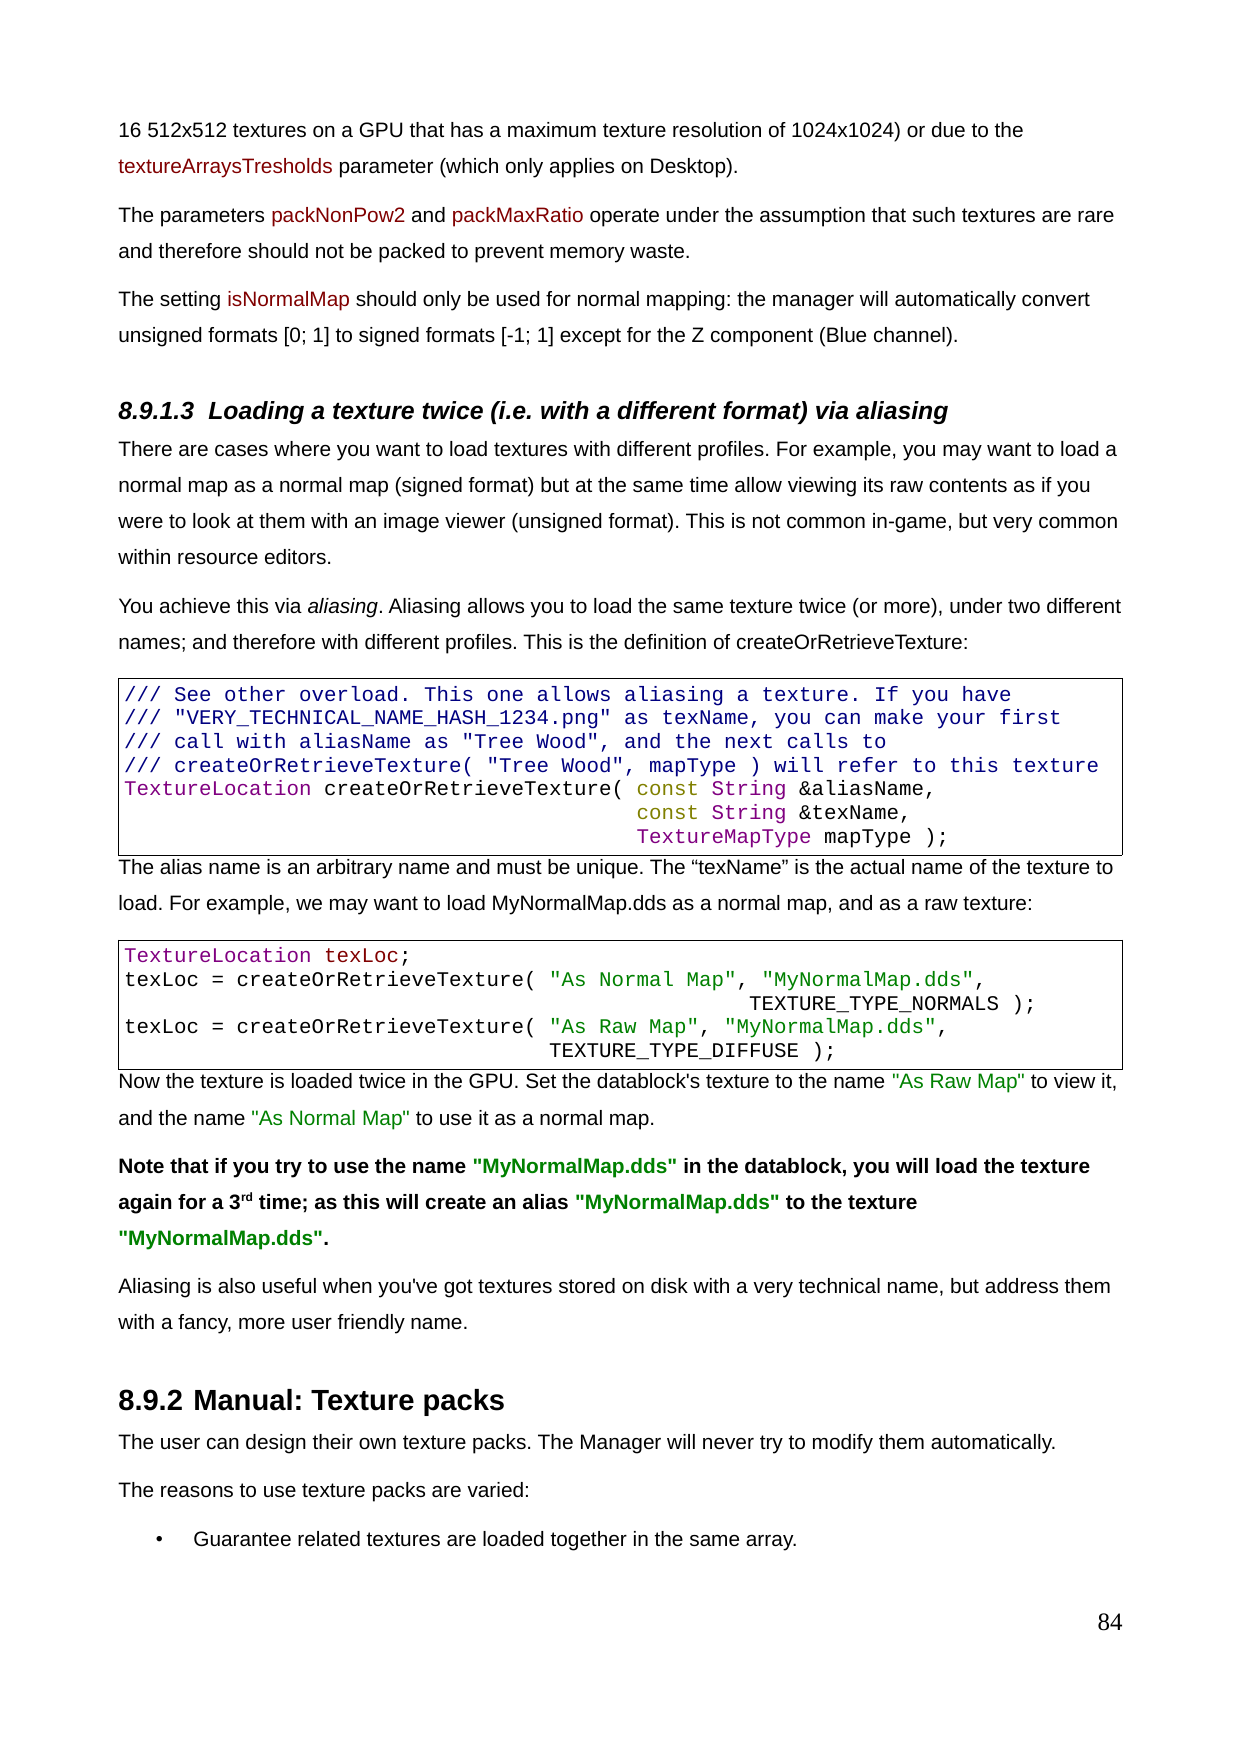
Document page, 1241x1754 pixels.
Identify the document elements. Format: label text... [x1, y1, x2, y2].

text You achieve this via aliasing. Aliasing allows you to load the same texture twice (or more), under two different names; and therefore with different profiles. This is the definition of createOrRetrieveTexture: [118, 593, 1122, 653]
text The alias name is an arbitrary name and must be unique. The “texName” is the actual name of the texture to load. For example, we may want to load MyNormalMap.dds as a normal map, and as a raw texture: [118, 856, 1122, 915]
text The parameters packNonPow2 and packMaxRatio operate under the assumption that such textures are rare and therefore should not be packed to prevent memory waste. [118, 202, 1122, 262]
table_header TextureLocation texLoc; texLoc = createOrRetrieveTexture( "As Normal Map", "MyNormalMap.dds", TEXTURE_TYPE_NORMALS ); texLoc = createOrRetrieveTexture( "As Raw Map", "MyNormalMap.dds", TEXTURE_TYPE_DIFFUSE ); [119, 941, 1122, 1069]
list Guarantee related textures are loaded together in the same array. [156, 1526, 1122, 1550]
text The reasons to use texture packs are varied: [118, 1478, 1122, 1502]
text Aliasing is also useful when you've got textures stored on disk with a very technical name, but address them with a fancy, more user friendly name. [118, 1274, 1122, 1334]
text Now the texture is loaded twice in the GPU. Set the datablock's texture to the name "As Raw Map" to view it, and the name "As Normal Map" to use it as a normal map. [118, 1070, 1122, 1129]
text There are cases where you want to load textures with different profiles. For example, you may want to load a normal map as a normal map (signed format) but at the same time allow viewing its raw contents as if you were to look at them with an image viewer (unsigned format). This is not common in-game, but very common within resource editors. [118, 437, 1122, 569]
table_header /// See other overload. This one allows aliasing a texture. If you have /// "VERY_TECHNICAL_NAME_HASH_1234.png" as texName, you can make your first /// call with aliasName as "Tree Wood", and the next calls to /// createOrRetrieveTexture( "Tree Wood", mapType ) will refer to this texture TextureLocation createOrRetrieveTexture( const String &aliasName, const String &texName, TextureMapType mapType ); [119, 679, 1122, 855]
text Note that if you try to use the name "MyNormalMap.dds" in the datablock, you will load the texture again for a 3rd time; as this will create an alias "MyNormalMap.dds" to the texture "MyNormalMap.dds". [118, 1154, 1122, 1249]
text The setting isNormalMap should only be used for normal mapping: the manager will automatically convert unsigned formats [0; 1] to signed formats [-1; 1] except for the Z component (Blue channel). [118, 287, 1122, 347]
subtitle Manual: Texture packs [118, 1383, 1122, 1417]
subtitle Loading a texture twice (i.e. with a different format) via aliasing [118, 396, 1122, 425]
text The user can design their own texture packs. The Manager will never try to modify them automatically. [118, 1429, 1122, 1453]
text 16 512x512 textures on a GPU that has a maximum texture resolution of 1024x1024) or due to the textureArraysTresholds parameter (which only applies on Desktop). [118, 118, 1122, 178]
